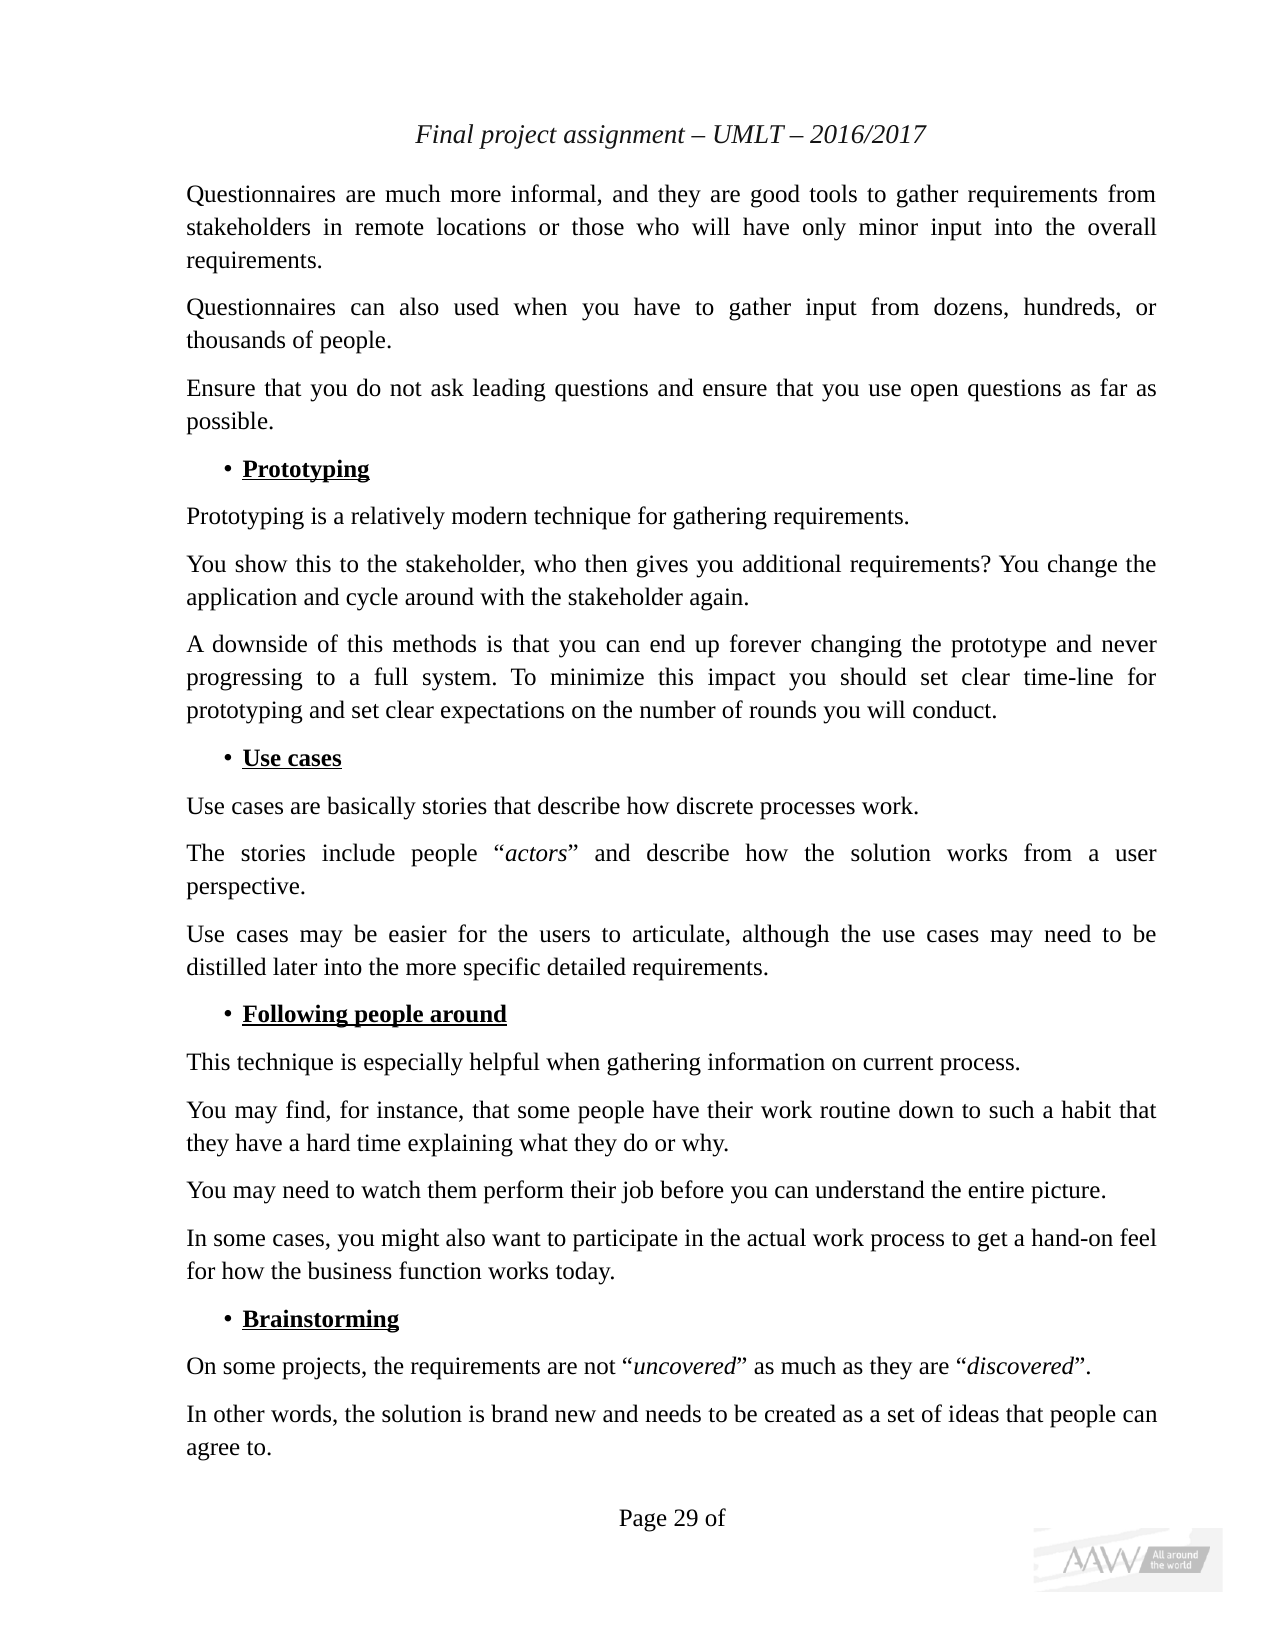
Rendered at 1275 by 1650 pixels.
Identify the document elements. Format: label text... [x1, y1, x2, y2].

text You show this to the stakeholder, who then gives you additional requirements? You change the application and cycle around with the stakeholder again. [186, 549, 1158, 611]
text You may find, for instance, that some people have their work routine down to such a habit that they have a hard time explaining what they do or why. [186, 1095, 1158, 1157]
text The stories include people “actors” and describe how the solution works from a user perspective. [186, 838, 1158, 900]
text Use cases may be easier for the users to articulate, although the use cases may need to be distilled later into the more specific detailed requirements. [186, 919, 1158, 981]
list Following people around [223, 999, 1158, 1028]
text Questionnaires can also used when you have to gather input from dozens, hundreds, or thousands of people. [186, 292, 1158, 354]
text This technique is especially helpful when gathering information on current process. [186, 1047, 1158, 1076]
text Ensure that you do not ask leading questions and ensure that you use open questions as far as possible. [186, 373, 1158, 435]
text In other words, the solution is brand new and needs to be created as a set of ideas that people can agree to. [186, 1399, 1158, 1461]
picture [1033, 1528, 1223, 1592]
text You may need to watch them perform their job before you can understand the entire picture. [186, 1175, 1158, 1204]
text A downside of this methods is that you can end up forever changing the prototype and never progressing to a full system. To minimize this impact you should set clear time-line for prototyping and set clear expectations on the number of rounds you will conduct. [186, 629, 1158, 724]
text Use cases are basically stories that describe how discrete processes work. [186, 791, 1158, 819]
text On some projects, the requirements are not “uncovered” as much as they are “discovered”. [186, 1351, 1158, 1380]
text In some cases, you might also want to participate in the actual work process to get a hand-on feel for how the business function works today. [186, 1223, 1158, 1285]
list Brainstorming [223, 1304, 1158, 1332]
text Questionnaires are much more informal, and they are good tools to gather requirements from stakeholders in remote locations or those who will have only minor input into the overall requirements. [186, 179, 1158, 273]
text Prototyping is a relatively modern technique for gathering requirements. [186, 501, 1158, 530]
list Use cases [223, 743, 1158, 772]
list Prototyping [223, 454, 1158, 482]
